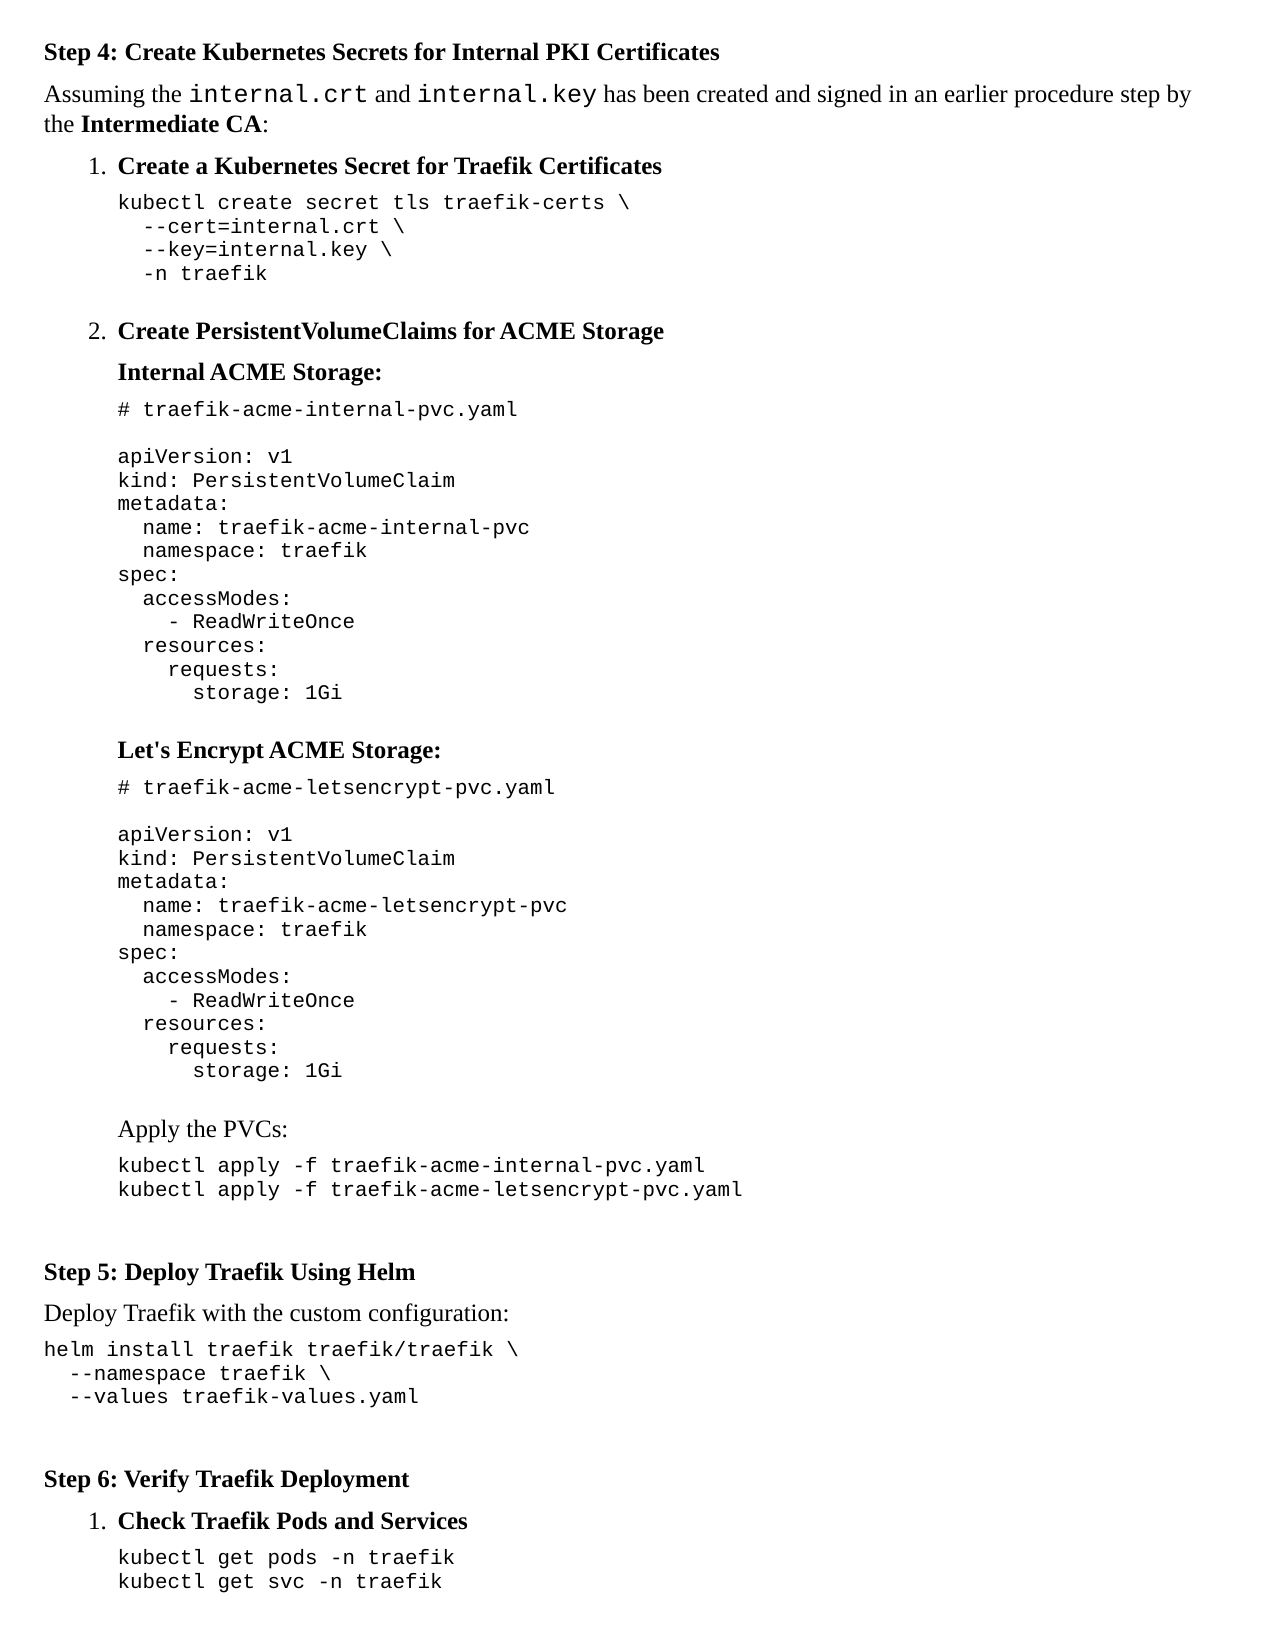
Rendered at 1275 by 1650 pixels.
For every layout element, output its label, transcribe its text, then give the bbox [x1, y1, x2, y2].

list spec: [88, 564, 1217, 588]
list --cert=internal.crt \ [88, 216, 1217, 239]
list requests: [88, 659, 1217, 682]
list Check Traefik Pods and Services [88, 1506, 1217, 1534]
list resources: [88, 1013, 1217, 1037]
list - ReadWriteOnce [88, 611, 1217, 635]
list kubectl apply -f traefik-acme-letsencrypt-pvc.yaml [88, 1178, 1217, 1202]
list # traefik-acme-letsencrypt-pvc.yaml [88, 777, 1217, 800]
list namespace: traefik [88, 541, 1217, 564]
list accessModes: [88, 588, 1217, 611]
list metadata: [88, 871, 1217, 895]
list - ReadWriteOnce [88, 989, 1217, 1013]
list kubectl get pods -n traefik [88, 1547, 1217, 1571]
text --values traefik-values.yaml [44, 1386, 1217, 1410]
list Create PersistentVolumeClaims for ACME Storage [88, 316, 1217, 345]
text helm install traefik traefik/traefik \ [44, 1339, 1217, 1363]
list Internal ACME Storage: [88, 357, 1217, 386]
list --key=internal.key \ [88, 239, 1217, 263]
list spec: [88, 942, 1217, 966]
list Create a Kubernetes Secret for Traefik Certificates [88, 151, 1217, 179]
subtitle Step 5: Deploy Traefik Using Helm [44, 1257, 1217, 1285]
text Assuming the internal.crt and internal.key has been created and signed in an earlier procedure step by the Intermediate CA: [44, 79, 1217, 138]
list name: traefik-acme-internal-pvc [88, 517, 1217, 541]
list name: traefik-acme-letsencrypt-pvc [88, 895, 1217, 919]
list requests: [88, 1037, 1217, 1061]
list namespace: traefik [88, 919, 1217, 942]
subtitle Step 6: Verify Traefik Deployment [44, 1464, 1217, 1493]
text Deploy Traefik with the custom configuration: [44, 1298, 1217, 1327]
list kind: PersistentVolumeClaim [88, 469, 1217, 493]
list accessModes: [88, 966, 1217, 989]
list resources: [88, 635, 1217, 659]
list kubectl get svc -n traefik [88, 1571, 1217, 1594]
list kubectl apply -f traefik-acme-internal-pvc.yaml [88, 1155, 1217, 1178]
subtitle Step 4: Create Kubernetes Secrets for Internal PKI Certificates [44, 37, 1217, 66]
list storage: 1Gi [88, 1061, 1217, 1084]
list Apply the PVCs: [88, 1114, 1217, 1142]
list apiVersion: v1 [88, 446, 1217, 469]
list apiVersion: v1 [88, 824, 1217, 848]
list metadata: [88, 493, 1217, 517]
list # traefik-acme-internal-pvc.yaml [88, 399, 1217, 422]
list storage: 1Gi [88, 682, 1217, 706]
list -n traefik [88, 263, 1217, 287]
text --namespace traefik \ [44, 1363, 1217, 1386]
list kubectl create secret tls traefik-certs \ [88, 192, 1217, 216]
list kind: PersistentVolumeClaim [88, 848, 1217, 871]
list Let's Encrypt ACME Storage: [88, 736, 1217, 764]
